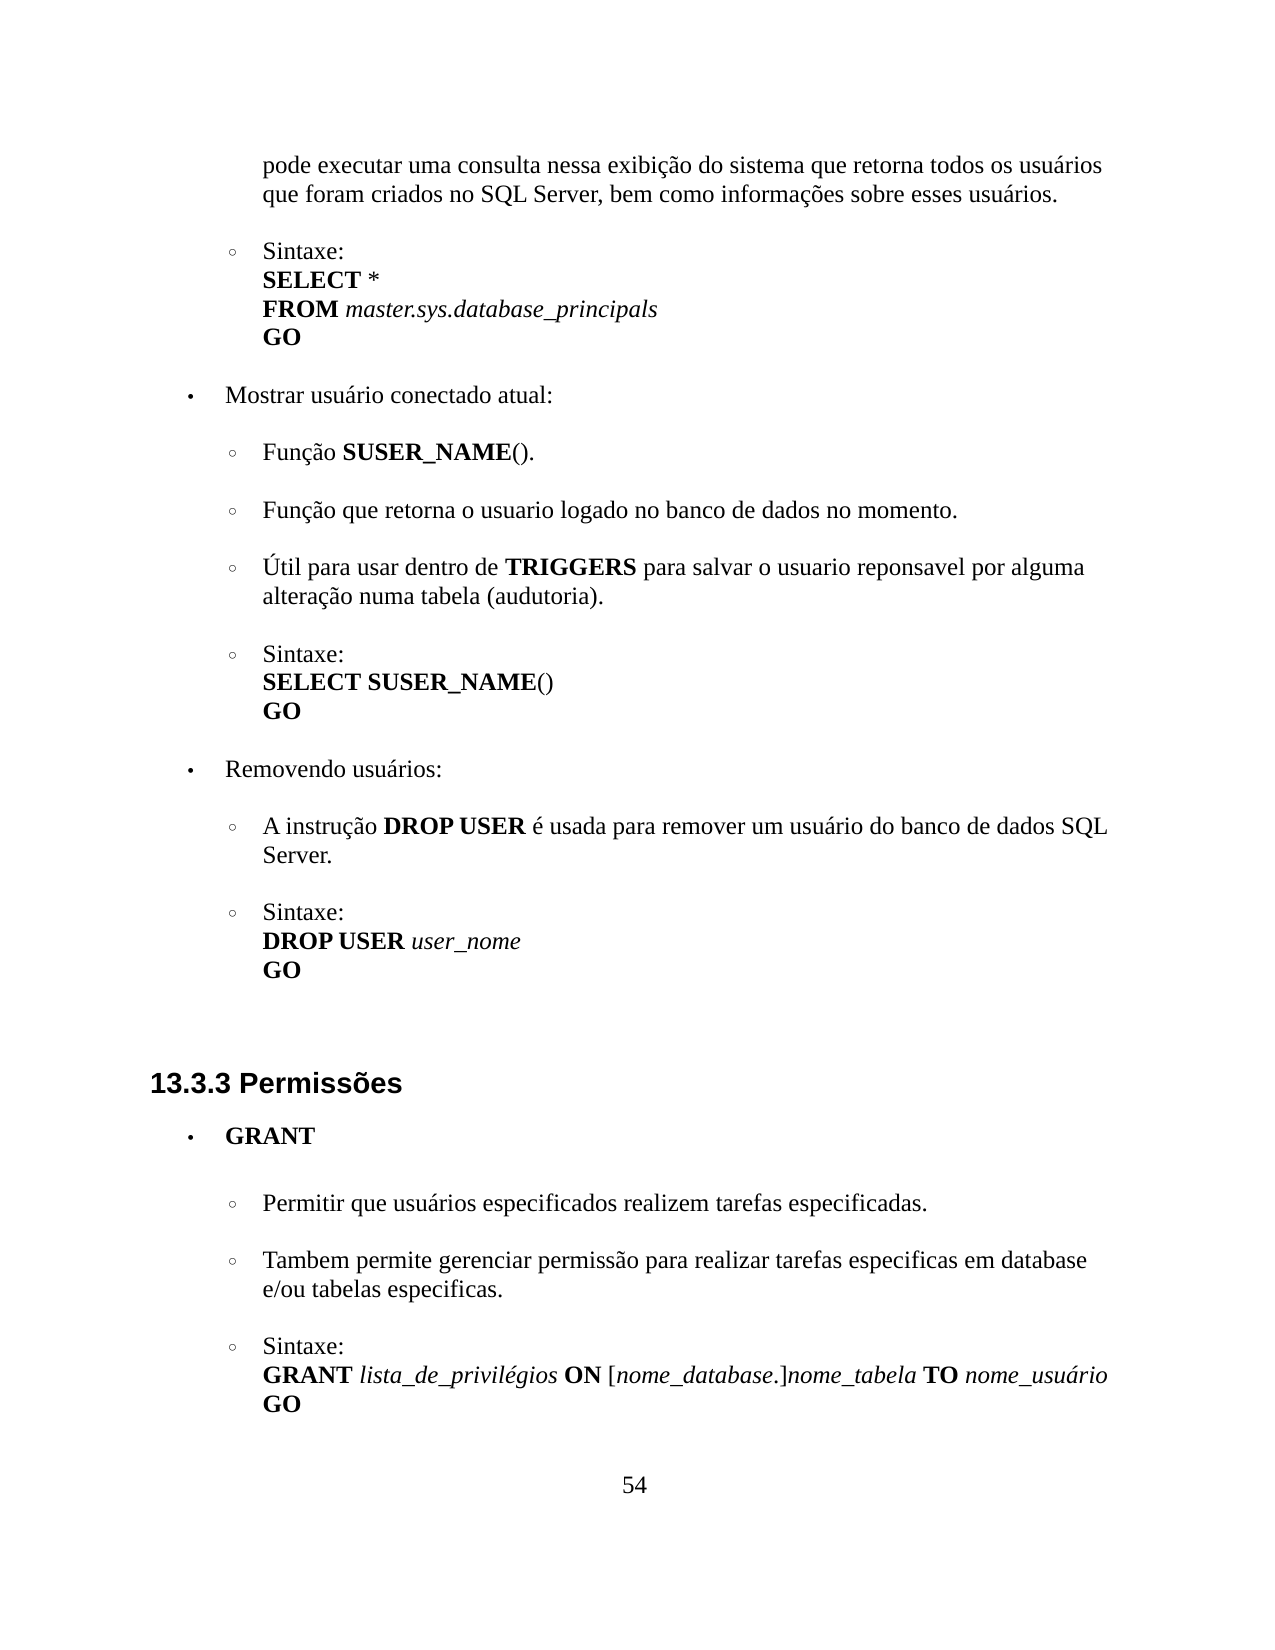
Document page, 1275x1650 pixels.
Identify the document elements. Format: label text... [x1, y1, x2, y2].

list Sintaxe: SELECT SUSER_NAME() GO [225, 639, 1125, 754]
list GRANT [187, 1121, 1125, 1179]
list pode executar uma consulta nessa exibição do sistema que retorna todos os usuários que foram criados no SQL Server, bem como informações sobre esses usuários. [225, 150, 1125, 236]
list Mostrar usuário conectado atual: [187, 380, 1125, 437]
list Tambem permite gerenciar permissão para realizar tarefas especificas em database e/ou tabelas especificas. [225, 1245, 1125, 1331]
list Sintaxe: GRANT lista_de_privilégios ON [nome_database.]nome_tabela TO nome_usuário GO [225, 1331, 1125, 1418]
subtitle 13.3.3 Permissões [150, 1066, 1125, 1100]
list A instrução DROP USER é usada para remover um usuário do banco de dados SQL Server. [225, 811, 1125, 897]
list Sintaxe: SELECT * FROM master.sys.database_principals GO [225, 236, 1125, 380]
list Removendo usuários: [187, 754, 1125, 811]
list Função SUSER_NAME(). [225, 437, 1125, 495]
list Útil para usar dentro de TRIGGERS para salvar o usuario reponsavel por alguma alteração numa tabela (audutoria). [225, 552, 1125, 639]
list Função que retorna o usuario logado no banco de dados no momento. [225, 495, 1125, 552]
list Sintaxe: DROP USER user_nome GO [225, 897, 1125, 1012]
list Permitir que usuários especificados realizem tarefas especificadas. [225, 1188, 1125, 1245]
